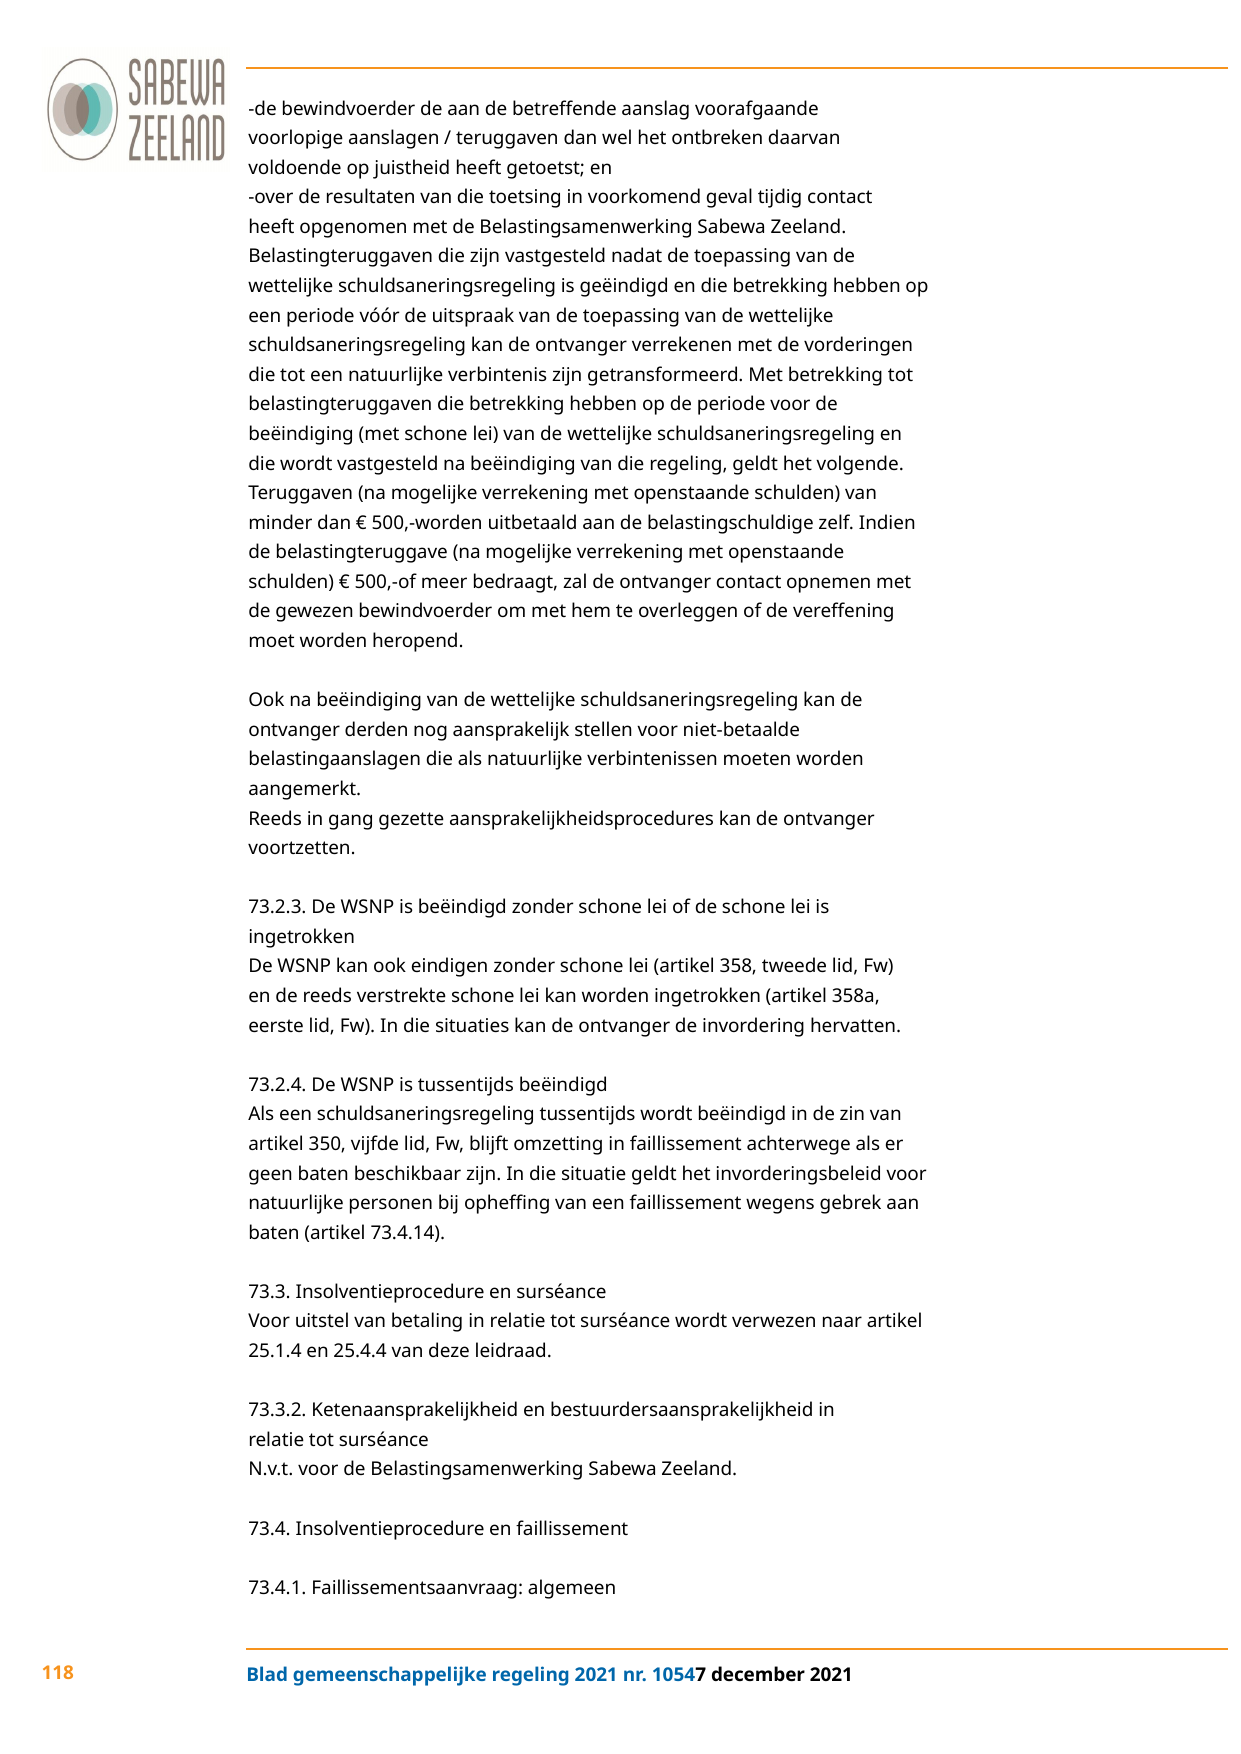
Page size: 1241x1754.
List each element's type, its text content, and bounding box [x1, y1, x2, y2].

text Voor uitstel van betaling in relatie tot surséance wordt verwezen naar artikel [248, 1308, 1152, 1333]
text Teruggaven (na mogelijke verrekening met openstaande schulden) van [248, 479, 1152, 505]
text 73.3.2. Ketenaansprakelijkheid en bestuurdersaansprakelijkheid in [248, 1396, 1152, 1422]
text -de bewindvoerder de aan de betreffende aanslag voorafgaande [248, 95, 1152, 121]
text die wordt vastgesteld na beëindiging van die regeling, geldt het volgende. [248, 450, 1152, 476]
text relatie tot surséance [248, 1426, 1152, 1452]
text voortzetten. [248, 834, 1152, 860]
text De WSNP kan ook eindigen zonder schone lei (artikel 358, tweede lid, Fw) [248, 953, 1152, 978]
text natuurlijke personen bij opheffing van een faillissement wegens gebrek aan [248, 1189, 1152, 1215]
text baten (artikel 73.4.14). [248, 1219, 1152, 1245]
text Als een schuldsaneringsregeling tussentijds wordt beëindigd in de zin van [248, 1101, 1152, 1126]
text -over de resultaten van die toetsing in voorkomend geval tijdig contact [248, 183, 1152, 209]
text heeft opgenomen met de Belastingsamenwerking Sabewa Zeeland. [248, 213, 1152, 239]
text die tot een natuurlijke verbintenis zijn getransformeerd. Met betrekking tot [248, 361, 1152, 387]
text moet worden heropend. [248, 627, 1152, 653]
text voorlopige aanslagen / teruggaven dan wel het ontbreken daarvan [248, 124, 1152, 150]
text 73.2.3. De WSNP is beëindigd zonder schone lei of de schone lei is [248, 893, 1152, 919]
text 25.1.4 en 25.4.4 van deze leidraad. [248, 1337, 1152, 1363]
text schulden) € 500,-of meer bedraagt, zal de ontvanger contact opnemen met [248, 568, 1152, 594]
text Belastingteruggaven die zijn vastgesteld nadat de toepassing van de [248, 243, 1152, 268]
text aangemerkt. [248, 775, 1152, 801]
text 73.3. Insolventieprocedure en surséance [248, 1278, 1152, 1304]
text een periode vóór de uitspraak van de toepassing van de wettelijke [248, 302, 1152, 328]
text de gewezen bewindvoerder om met hem te overleggen of de vereffening [248, 598, 1152, 623]
text minder dan € 500,-worden uitbetaald aan de belastingschuldige zelf. Indien [248, 509, 1152, 535]
text 73.4.1. Faillissementsaanvraag: algemeen [248, 1574, 1152, 1600]
text beëindiging (met schone lei) van de wettelijke schuldsaneringsregeling en [248, 420, 1152, 446]
text artikel 350, vijfde lid, Fw, blijft omzetting in faillissement achterwege als er [248, 1130, 1152, 1156]
text de belastingteruggave (na mogelijke verrekening met openstaande [248, 538, 1152, 564]
text Reeds in gang gezette aansprakelijkheidsprocedures kan de ontvanger [248, 805, 1152, 831]
text eerste lid, Fw). In die situaties kan de ontvanger de invordering hervatten. [248, 1012, 1152, 1038]
text belastingaanslagen die als natuurlijke verbintenissen moeten worden [248, 746, 1152, 771]
text 73.4. Insolventieprocedure en faillissement [248, 1515, 1152, 1541]
text ontvanger derden nog aansprakelijk stellen voor niet-betaalde [248, 716, 1152, 742]
text N.v.t. voor de Belastingsamenwerking Sabewa Zeeland. [248, 1456, 1152, 1481]
text belastingteruggaven die betrekking hebben op de periode voor de [248, 391, 1152, 416]
text en de reeds verstrekte schone lei kan worden ingetrokken (artikel 358a, [248, 982, 1152, 1008]
text 73.2.4. De WSNP is tussentijds beëindigd [248, 1071, 1152, 1097]
text voldoende op juistheid heeft getoetst; en [248, 154, 1152, 180]
text Ook na beëindiging van de wettelijke schuldsaneringsregeling kan de [248, 686, 1152, 712]
text geen baten beschikbaar zijn. In die situatie geldt het invorderingsbeleid voor [248, 1160, 1152, 1186]
text wettelijke schuldsaneringsregeling is geëindigd en die betrekking hebben op [248, 272, 1152, 298]
picture [41, 47, 231, 172]
text schuldsaneringsregeling kan de ontvanger verrekenen met de vorderingen [248, 331, 1152, 357]
text ingetrokken [248, 923, 1152, 949]
